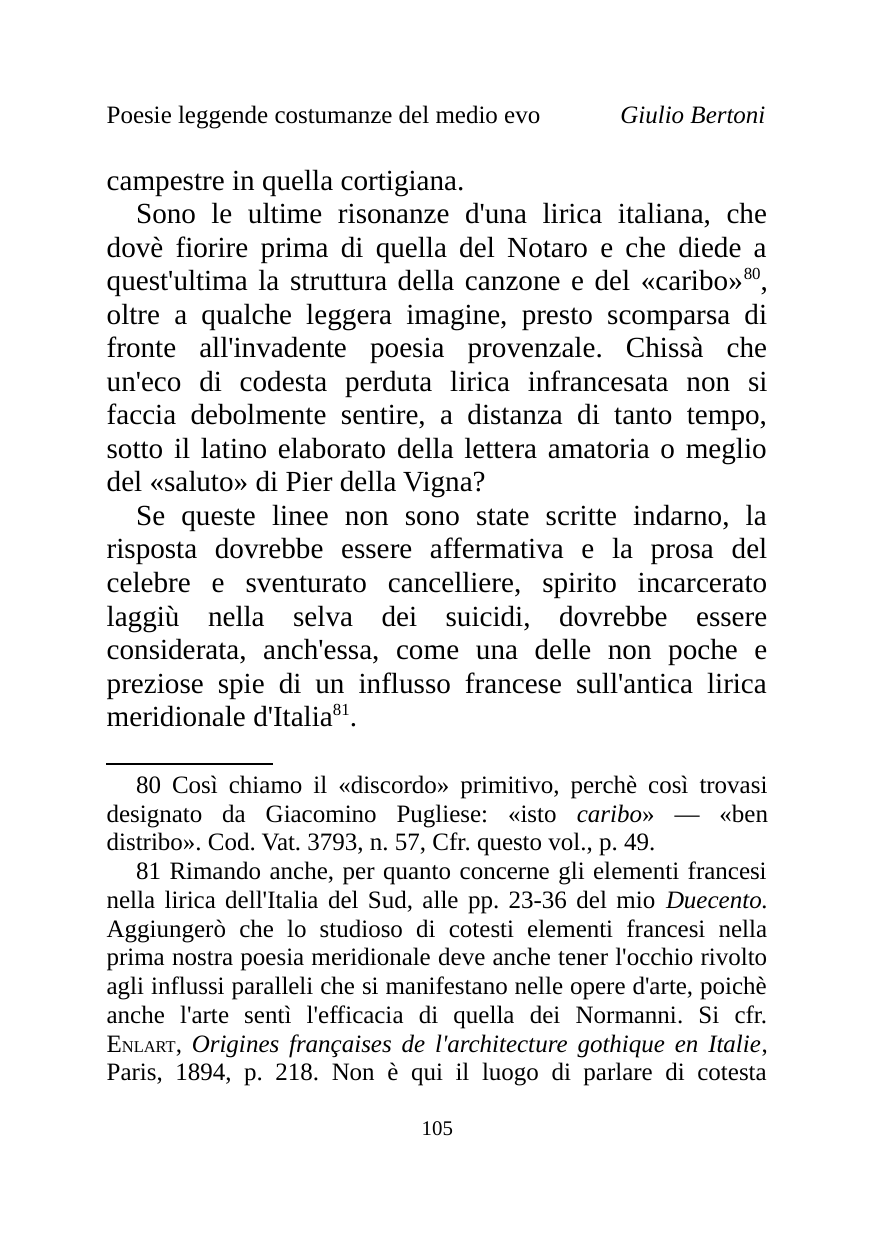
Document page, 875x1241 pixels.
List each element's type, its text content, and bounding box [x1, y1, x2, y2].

text Se queste linee non sono state scritte indarno, la risposta dovrebbe essere affermativa e la prosa del celebre e sventurato cancelliere, spirito incarcerato laggiù nella selva dei suicidi, dovrebbe essere considerata, anch'essa, come una delle non poche e preziose spie di un influsso francese sull'antica lirica meridionale d'Italia. [106, 498, 768, 733]
text campestre in quella cortigiana. [106, 163, 768, 196]
text Così chiamo il «discordo» primitivo, perchè così trovasi designato da Giacomino Pugliese: «isto caribo» — «ben distribo». Cod. Vat. 3793, n. 57, Cfr. questo vol., p. 49. [106, 770, 768, 856]
text Rimando anche, per quanto concerne gli elementi francesi nella lirica dell'Italia del Sud, alle pp. 23-36 del mio Duecento. Aggiungerò che lo studioso di cotesti elementi francesi nella prima nostra poesia meridionale deve anche tener l'occhio rivolto agli influssi paralleli che si manifestano nelle opere d'arte, poichè anche l'arte sentì l'efficacia di quella dei Normanni. Si cfr. Enlart, Origines françaises de l'architecture gothique en Italie, Paris, 1894, p. 218. Non è qui il luogo di parlare di cotesta [106, 856, 768, 1086]
text Sono le ultime risonanze d'una lirica italiana, che dovè fiorire prima di quella del Notaro e che diede a quest'ultima la struttura della canzone e del «caribo», oltre a qualche leggera imagine, presto scomparsa di fronte all'invadente poesia provenzale. Chissà che un'eco di codesta perduta lirica infrancesata non si faccia debolmente sentire, a distanza di tanto tempo, sotto il latino elaborato della lettera amatoria o meglio del «saluto» di Pier della Vigna? [106, 196, 768, 498]
